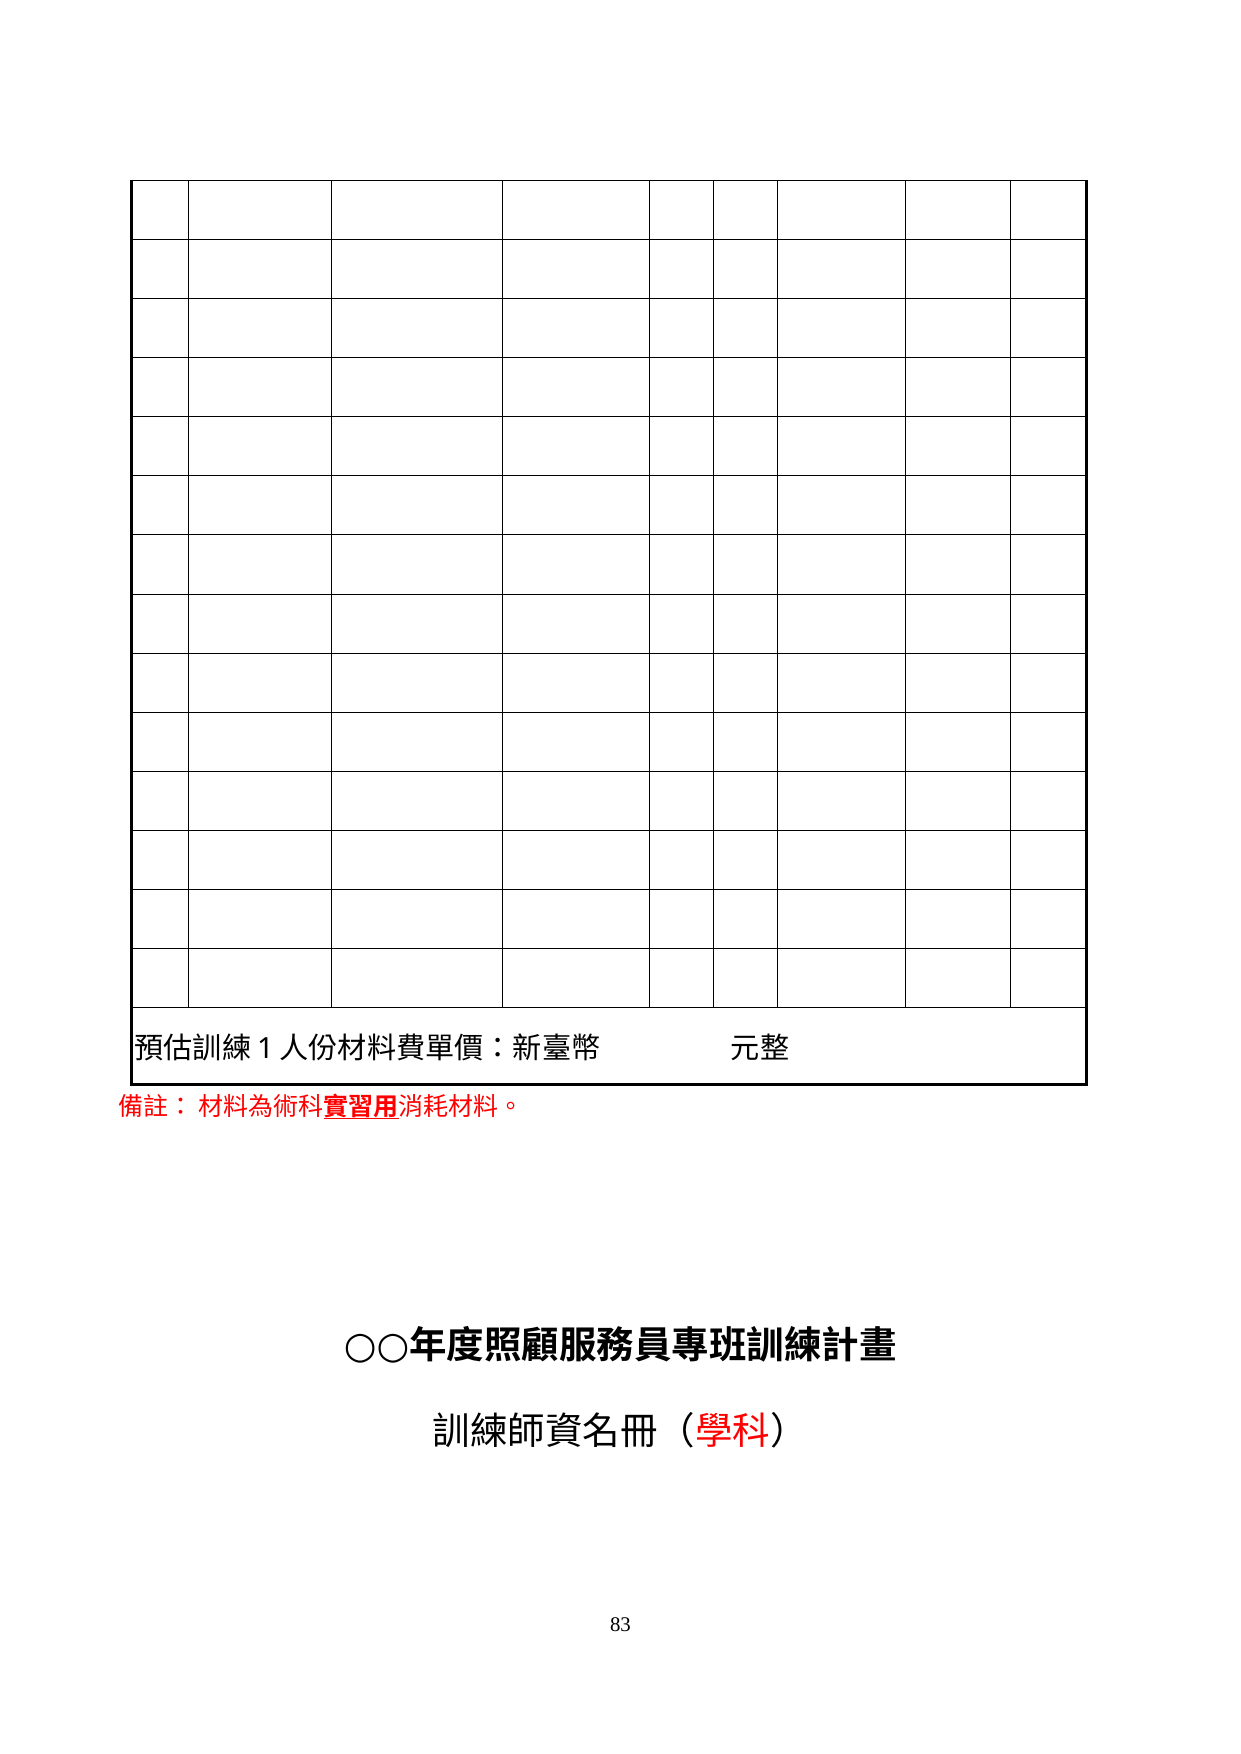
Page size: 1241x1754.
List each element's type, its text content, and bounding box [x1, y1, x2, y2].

table_cell [1011, 476, 1085, 534]
table_cell [1011, 949, 1085, 1007]
table_cell [503, 476, 649, 534]
table_cell [189, 654, 331, 712]
table_cell [1011, 654, 1085, 712]
table_cell [1011, 595, 1085, 652]
table_cell [650, 417, 713, 475]
table_cell [189, 831, 331, 889]
table_cell [189, 949, 331, 1007]
table_cell [332, 240, 502, 298]
table_cell [714, 358, 777, 416]
table_cell [778, 476, 905, 534]
text ○○年度照顧服務員專班訓練計畫 [118, 1305, 1122, 1380]
table_cell [778, 240, 905, 298]
table_cell [778, 713, 905, 771]
table_cell [503, 240, 649, 298]
table_cell [714, 476, 777, 534]
table_cell [906, 358, 1010, 416]
table_cell [503, 535, 649, 593]
table_cell [503, 831, 649, 889]
table_cell [332, 890, 502, 948]
table_cell [133, 831, 188, 889]
table_cell [133, 417, 188, 475]
table_cell [778, 181, 905, 239]
table_cell [714, 299, 777, 357]
table_cell [332, 713, 502, 771]
table_cell [1011, 240, 1085, 298]
table_cell [1011, 831, 1085, 889]
table_cell [778, 535, 905, 593]
table_cell [133, 949, 188, 1007]
table_cell [714, 417, 777, 475]
table_cell [778, 299, 905, 357]
table_cell [503, 417, 649, 475]
table_cell [1011, 713, 1085, 771]
table_cell [714, 181, 777, 239]
table_cell [778, 654, 905, 712]
table_cell [332, 181, 502, 239]
table_cell [503, 181, 649, 239]
table_cell [906, 595, 1010, 652]
table_cell [650, 654, 713, 712]
table_cell [503, 949, 649, 1007]
table_cell [332, 417, 502, 475]
table_cell [714, 713, 777, 771]
table_cell [133, 595, 188, 652]
table_cell [650, 476, 713, 534]
table_cell [1011, 535, 1085, 593]
table_cell [133, 535, 188, 593]
table_cell [906, 713, 1010, 771]
table_cell [650, 181, 713, 239]
table_cell [714, 595, 777, 652]
table_cell [189, 535, 331, 593]
table_cell [714, 240, 777, 298]
table_cell [778, 595, 905, 652]
table_cell [650, 949, 713, 1007]
table_cell [714, 949, 777, 1007]
table_cell [714, 654, 777, 712]
text 備註： 材料為術科實習用消耗材料。 [118, 1086, 1122, 1123]
table_cell [906, 417, 1010, 475]
table_cell [332, 654, 502, 712]
table_cell [650, 772, 713, 830]
table_cell [714, 890, 777, 948]
table_cell [906, 299, 1010, 357]
table_cell [189, 476, 331, 534]
table_cell [189, 890, 331, 948]
table_cell [503, 772, 649, 830]
table_cell [133, 713, 188, 771]
table_cell [906, 831, 1010, 889]
table_cell [189, 240, 331, 298]
table_cell [906, 772, 1010, 830]
table_cell [906, 476, 1010, 534]
table_cell [650, 595, 713, 652]
table_cell [133, 654, 188, 712]
table_cell [906, 890, 1010, 948]
table_cell [906, 654, 1010, 712]
table_cell [778, 831, 905, 889]
table_cell [189, 181, 331, 239]
table_cell [906, 535, 1010, 593]
table_cell [189, 595, 331, 652]
table_cell [650, 713, 713, 771]
table_cell [332, 595, 502, 652]
table_cell [133, 890, 188, 948]
table_cell [1011, 299, 1085, 357]
table_cell [1011, 181, 1085, 239]
table_cell [332, 535, 502, 593]
table_cell [650, 535, 713, 593]
table_cell [503, 713, 649, 771]
table_cell [778, 417, 905, 475]
table_cell [778, 358, 905, 416]
table_cell [778, 890, 905, 948]
table_cell [714, 831, 777, 889]
table_cell 預估訓練1人份材料費單價：新臺幣 元整 [133, 1008, 1085, 1083]
table_cell [189, 299, 331, 357]
table_cell [332, 299, 502, 357]
table_cell [650, 299, 713, 357]
table_cell [503, 595, 649, 652]
table_cell [133, 476, 188, 534]
table_cell [650, 890, 713, 948]
table_cell [133, 299, 188, 357]
table_cell [332, 772, 502, 830]
table_cell [906, 949, 1010, 1007]
table_cell [189, 417, 331, 475]
table_cell [189, 772, 331, 830]
table_cell [1011, 890, 1085, 948]
table_cell [503, 299, 649, 357]
table_cell [1011, 358, 1085, 416]
table_cell [133, 358, 188, 416]
table_cell [778, 949, 905, 1007]
table_cell [189, 713, 331, 771]
table_cell [133, 181, 188, 239]
text 訓練師資名冊（學科） [118, 1390, 1122, 1465]
table_cell [650, 831, 713, 889]
table_cell [133, 240, 188, 298]
table_cell [332, 358, 502, 416]
table_cell [503, 890, 649, 948]
table_cell [332, 949, 502, 1007]
table_cell [1011, 417, 1085, 475]
table_cell [906, 240, 1010, 298]
table_cell [503, 358, 649, 416]
table_cell [189, 358, 331, 416]
table_cell [714, 535, 777, 593]
table_cell [714, 772, 777, 830]
table_cell [650, 240, 713, 298]
table_cell [1011, 772, 1085, 830]
table_cell [133, 772, 188, 830]
table_cell [650, 358, 713, 416]
table_cell [778, 772, 905, 830]
table_cell [332, 476, 502, 534]
table_cell [332, 831, 502, 889]
table_cell [906, 181, 1010, 239]
table_cell [503, 654, 649, 712]
